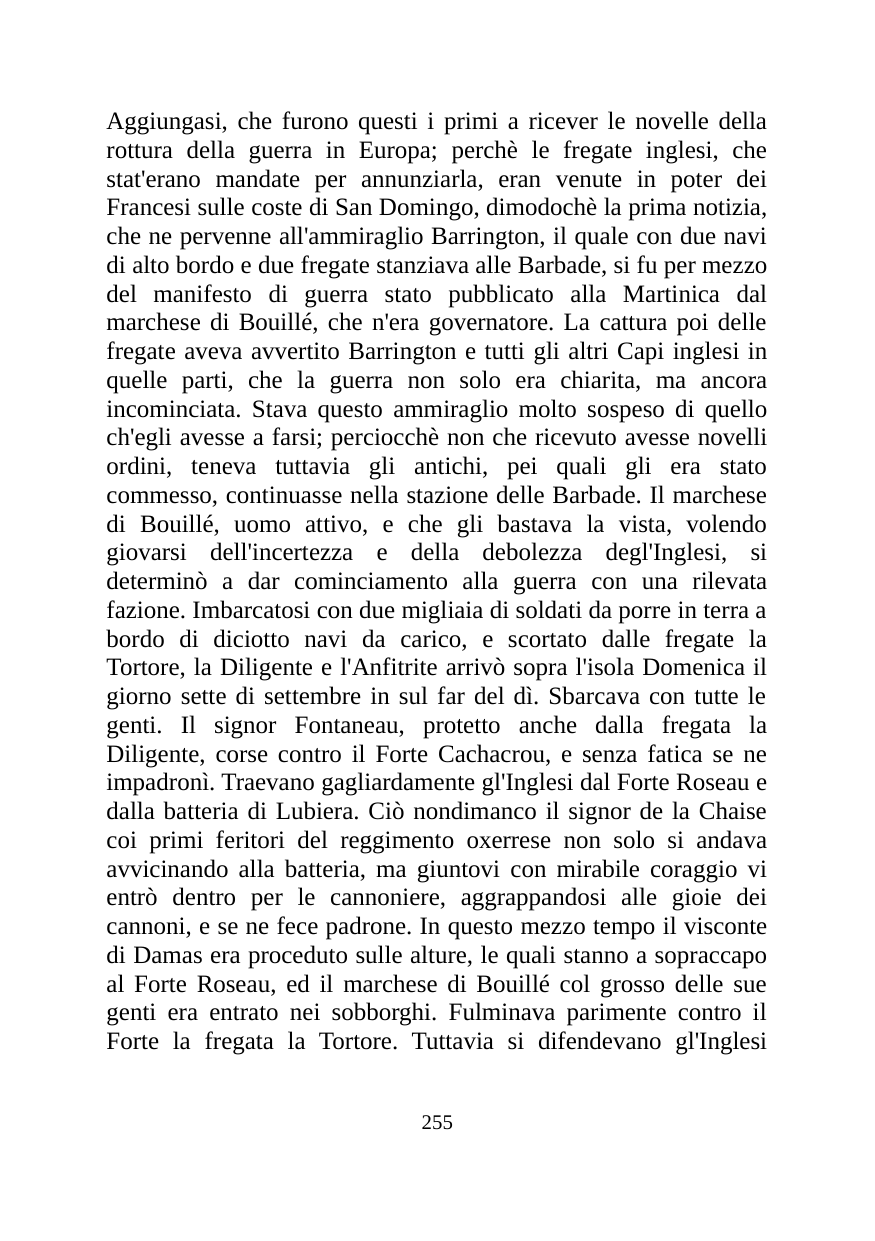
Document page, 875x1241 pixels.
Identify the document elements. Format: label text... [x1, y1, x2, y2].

text Aggiungasi, che furono questi i primi a ricever le novelle della rottura della guerra in Europa; perchè le fregate inglesi, che stat'erano mandate per annunziarla, eran venute in poter dei Francesi sulle coste di San Domingo, dimodochè la prima notizia, che ne pervenne all'ammiraglio Barrington, il quale con due navi di alto bordo e due fregate stanziava alle Barbade, si fu per mezzo del manifesto di guerra stato pubblicato alla Martinica dal marchese di Bouillé, che n'era governatore. La cattura poi delle fregate aveva avvertito Barrington e tutti gli altri Capi inglesi in quelle parti, che la guerra non solo era chiarita, ma ancora incominciata. Stava questo ammiraglio molto sospeso di quello ch'egli avesse a farsi; perciocchè non che ricevuto avesse novelli ordini, teneva tuttavia gli antichi, pei quali gli era stato commesso, continuasse nella stazione delle Barbade. Il marchese di Bouillé, uomo attivo, e che gli bastava la vista, volendo giovarsi dell'incertezza e della debolezza degl'Inglesi, si determinò a dar cominciamento alla guerra con una rilevata fazione. Imbarcatosi con due migliaia di soldati da porre in terra a bordo di diciotto navi da carico, e scortato dalle fregate la Tortore, la Diligente e l'Anfitrite arrivò sopra l'isola Domenica il giorno sette di settembre in sul far del dì. Sbarcava con tutte le genti. Il signor Fontaneau, protetto anche dalla fregata la Diligente, corse contro il Forte Cachacrou, e senza fatica se ne impadronì. Traevano gagliardamente gl'Inglesi dal Forte Roseau e dalla batteria di Lubiera. Ciò nondimanco il signor de la Chaise coi primi feritori del reggimento oxerrese non solo si andava avvicinando alla batteria, ma giuntovi con mirabile coraggio vi entrò dentro per le cannoniere, aggrappandosi alle gioie dei cannoni, e se ne fece padrone. In questo mezzo tempo il visconte di Damas era proceduto sulle alture, le quali stanno a sopraccapo al Forte Roseau, ed il marchese di Bouillé col grosso delle sue genti era entrato nei sobborghi. Fulminava parimente contro il Forte la fregata la Tortore. Tuttavia si difendevano gl'Inglesi [106, 106, 768, 1055]
